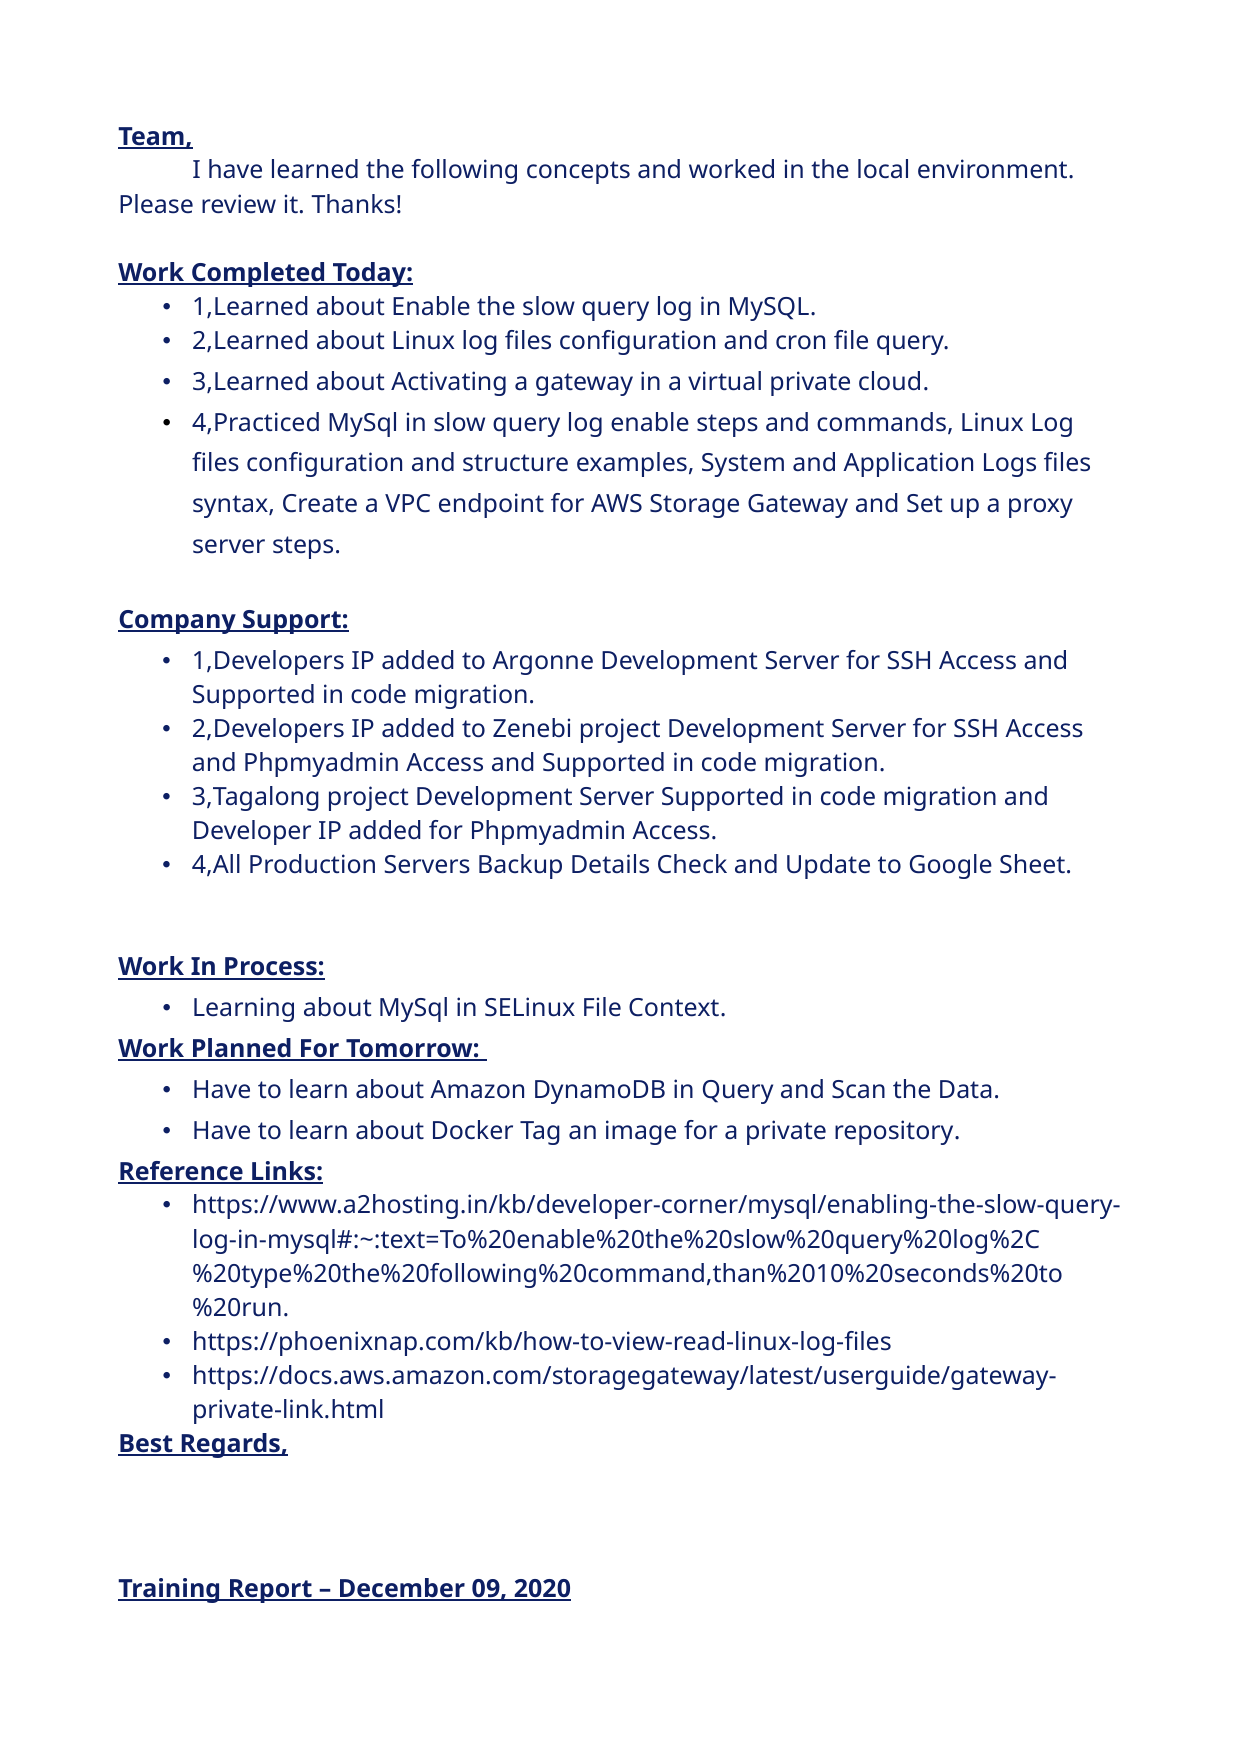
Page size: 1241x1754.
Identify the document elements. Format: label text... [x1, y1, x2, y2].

list https://docs.aws.amazon.com/storagegateway/latest/userguide/gateway-private-link.html [162, 1357, 1122, 1426]
subtitle 1,Developers IP added to Argonne Development Server for SSH Access and Supported in code migration. [162, 642, 1122, 711]
list https://phoenixnap.com/kb/how-to-view-read-linux-log-files [162, 1323, 1122, 1357]
text Work Planned For Tomorrow: [118, 1031, 1122, 1065]
text Work Completed Today: [118, 254, 1122, 288]
text Reference Links: [118, 1153, 1122, 1187]
list https://www.a2hosting.in/kb/developer-corner/mysql/enabling-the-slow-query-log-in-mysql#:~:text=To%20enable%20the%20slow%20query%20log%2C%20type%20the%20following%20command,than%2010%20seconds%20to%20run. [162, 1187, 1122, 1323]
text Team, [118, 118, 1122, 152]
subtitle 3,Tagalong project Development Server Supported in code migration and Developer IP added for Phpmyadmin Access. [162, 779, 1122, 847]
list 3,Learned about Activating a gateway in a virtual private cloud. [162, 363, 1122, 397]
text Company Support: [118, 602, 1122, 636]
list Have to learn about Docker Tag an image for a private repository. [162, 1112, 1122, 1146]
list 2,Learned about Linux log files configuration and cron file query. [162, 322, 1122, 357]
list Learning about MySql in SELinux File Context. [162, 990, 1122, 1024]
list 4,Practiced MySql in slow query log enable steps and commands, Linux Log files configuration and structure examples, System and Application Logs files syntax, Create a VPC endpoint for AWS Storage Gateway and Set up a proxy server steps. [162, 404, 1122, 561]
text Work In Process: [118, 949, 1122, 983]
subtitle 4,All Production Servers Backup Details Check and Update to Google Sheet. [162, 847, 1122, 881]
text I have learned the following concepts and worked in the local environment. Please review it. Thanks! [118, 152, 1122, 220]
text Training Report – December 09, 2020 [118, 1571, 1122, 1604]
list 1,Learned about Enable the slow query log in MySQL. [162, 288, 1122, 322]
subtitle 2,Developers IP added to Zenebi project Development Server for SSH Access and Phpmyadmin Access and Supported in code migration. [162, 711, 1122, 779]
text Best Regards, [118, 1426, 1122, 1460]
list Have to learn about Amazon DynamoDB in Query and Scan the Data. [162, 1071, 1122, 1106]
